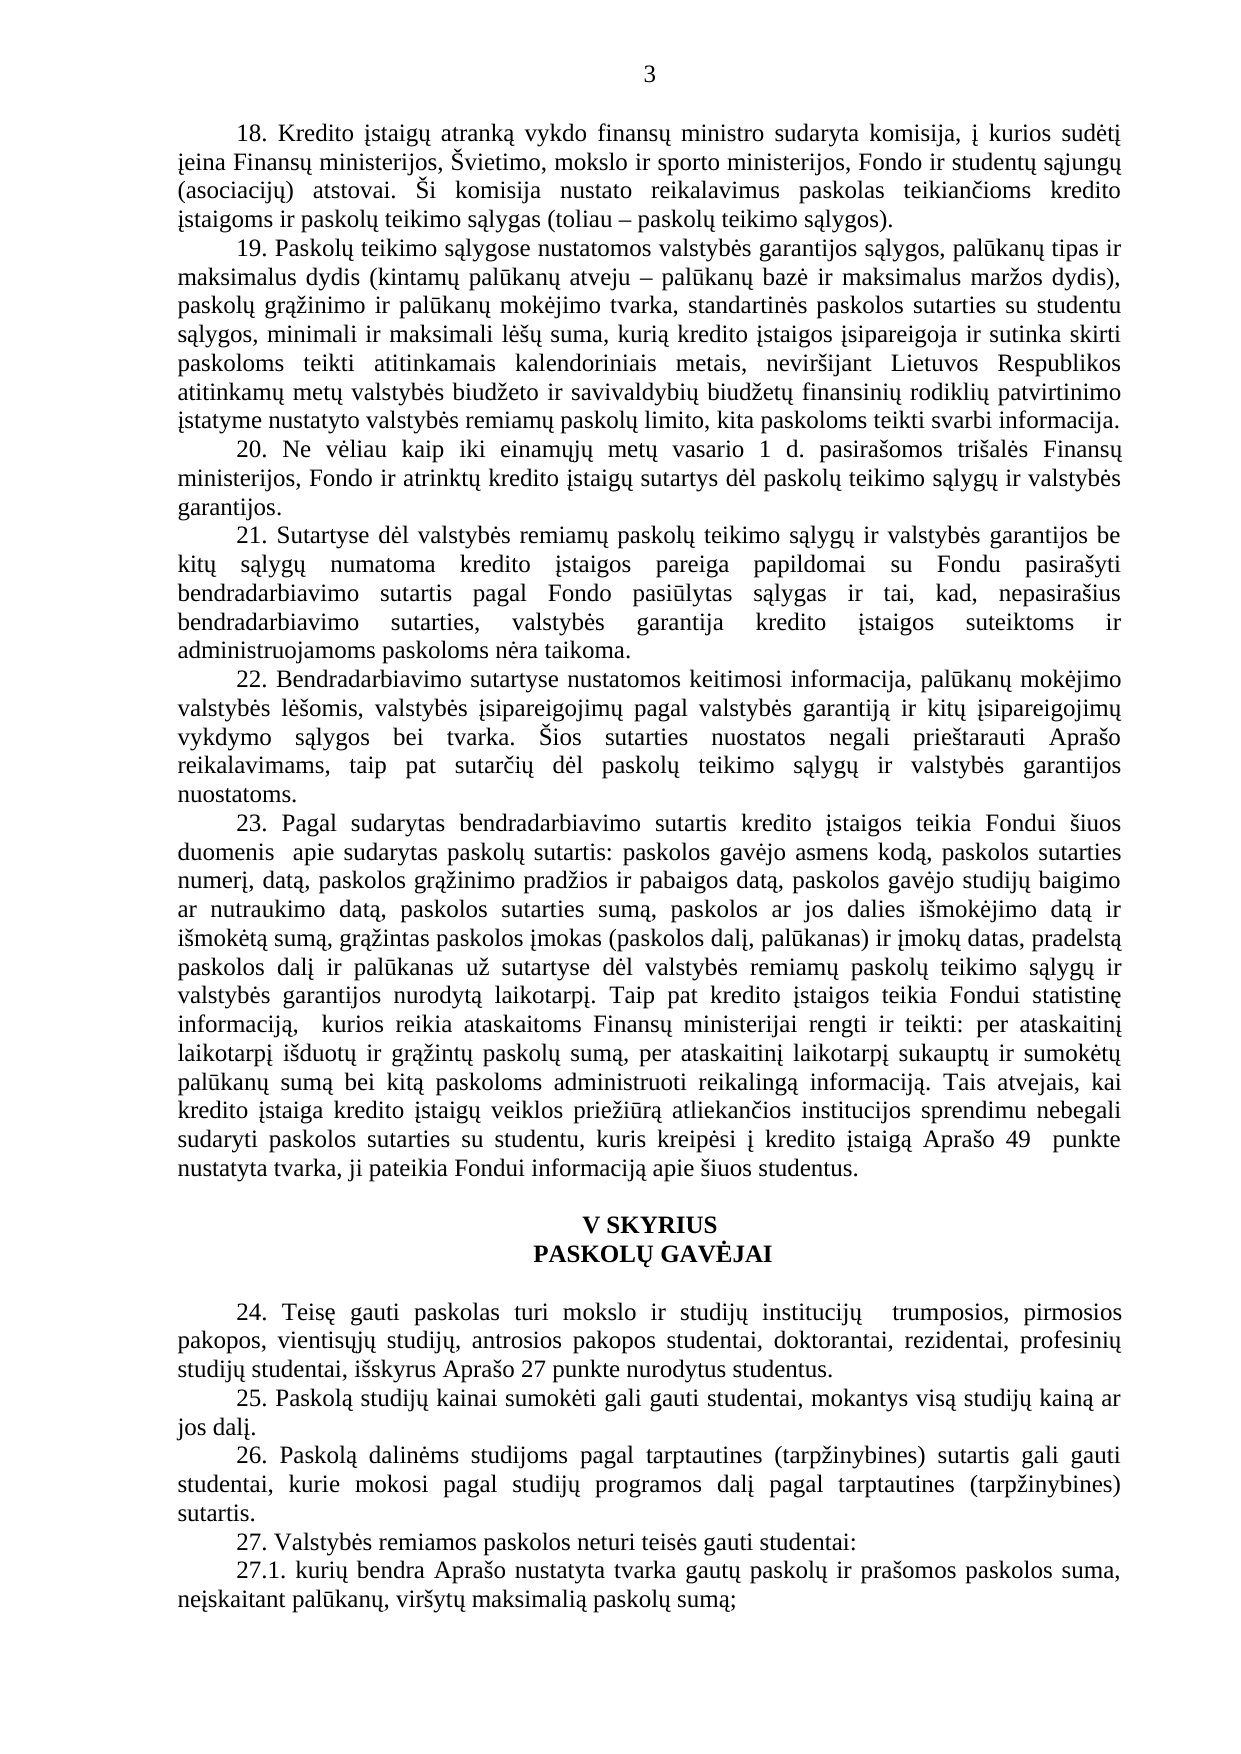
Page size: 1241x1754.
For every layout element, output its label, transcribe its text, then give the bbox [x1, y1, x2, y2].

text 20. Ne vėliau kaip iki einamųjų metų vasario 1 d. pasirašomos trišalės Finansų ministerijos, Fondo ir atrinktų kredito įstaigų sutartys dėl paskolų teikimo sąlygų ir valstybės garantijos. [177, 434, 1122, 521]
text 21. Sutartyse dėl valstybės remiamų paskolų teikimo sąlygų ir valstybės garantijos be kitų sąlygų numatoma kredito įstaigos pareiga papildomai su Fondu pasirašyti bendradarbiavimo sutartis pagal Fondo pasiūlytas sąlygas ir tai, kad, nepasirašius bendradarbiavimo sutarties, valstybės garantija kredito įstaigos suteiktoms ir administruojamoms paskoloms nėra taikoma. [177, 521, 1122, 664]
text 25. Paskolą studijų kainai sumokėti gali gauti studentai, mokantys visą studijų kainą ar jos dalį. [177, 1383, 1122, 1441]
text 27.1. kurių bendra Aprašo nustatyta tvarka gautų paskolų ir prašomos paskolos suma, neįskaitant palūkanų, viršytų maksimalią paskolų sumą; [177, 1556, 1122, 1613]
text 22. Bendradarbiavimo sutartyse nustatomos keitimosi informacija, palūkanų mokėjimo valstybės lėšomis, valstybės įsipareigojimų pagal valstybės garantiją ir kitų įsipareigojimų vykdymo sąlygos bei tvarka. Šios sutarties nuostatos negali prieštarauti Aprašo reikalavimams, taip pat sutarčių dėl paskolų teikimo sąlygų ir valstybės garantijos nuostatoms. [177, 664, 1122, 808]
text V SKYRIUS [177, 1211, 1122, 1239]
text 18. Kredito įstaigų atranką vykdo finansų ministro sudaryta komisija, į kurios sudėtį įeina Finansų ministerijos, Švietimo, mokslo ir sporto ministerijos, Fondo ir studentų sąjungų (asociacijų) atstovai. Ši komisija nustato reikalavimus paskolas teikiančioms kredito įstaigoms ir paskolų teikimo sąlygas (toliau – paskolų teikimo sąlygos). [177, 118, 1122, 233]
text 19. Paskolų teikimo sąlygose nustatomos valstybės garantijos sąlygos, palūkanų tipas ir maksimalus dydis (kintamų palūkanų atveju – palūkanų bazė ir maksimalus maržos dydis), paskolų grąžinimo ir palūkanų mokėjimo tvarka, standartinės paskolos sutarties su studentu sąlygos, minimali ir maksimali lėšų suma, kurią kredito įstaigos įsipareigoja ir sutinka skirti paskoloms teikti atitinkamais kalendoriniais metais, neviršijant Lietuvos Respublikos atitinkamų metų valstybės biudžeto ir savivaldybių biudžetų finansinių rodiklių patvirtinimo įstatyme nustatyto valstybės remiamų paskolų limito, kita paskoloms teikti svarbi informacija. [177, 233, 1122, 434]
text 23. Pagal sudarytas bendradarbiavimo sutartis kredito įstaigos teikia Fondui šiuos duomenis apie sudarytas paskolų sutartis: paskolos gavėjo asmens kodą, paskolos sutarties numerį, datą, paskolos grąžinimo pradžios ir pabaigos datą, paskolos gavėjo studijų baigimo ar nutraukimo datą, paskolos sutarties sumą, paskolos ar jos dalies išmokėjimo datą ir išmokėtą sumą, grąžintas paskolos įmokas (paskolos dalį, palūkanas) ir įmokų datas, pradelstą paskolos dalį ir palūkanas už sutartyse dėl valstybės remiamų paskolų teikimo sąlygų ir valstybės garantijos nurodytą laikotarpį. Taip pat kredito įstaigos teikia Fondui statistinę informaciją, kurios reikia ataskaitoms Finansų ministerijai rengti ir teikti: per ataskaitinį laikotarpį išduotų ir grąžintų paskolų sumą, per ataskaitinį laikotarpį sukauptų ir sumokėtų palūkanų sumą bei kitą paskoloms administruoti reikalingą informaciją. Tais atvejais, kai kredito įstaiga kredito įstaigų veiklos priežiūrą atliekančios institucijos sprendimu nebegali sudaryti paskolos sutarties su studentu, kuris kreipėsi į kredito įstaigą Aprašo 49 punkte nustatyta tvarka, ji pateikia Fondui informaciją apie šiuos studentus. [177, 808, 1122, 1182]
text PASKOLŲ GAVĖJAI [177, 1239, 1122, 1268]
text 27. Valstybės remiamos paskolos neturi teisės gauti studentai: [177, 1527, 1122, 1556]
text 26. Paskolą dalinėms studijoms pagal tarptautines (tarpžinybines) sutartis gali gauti studentai, kurie mokosi pagal studijų programos dalį pagal tarptautines (tarpžinybines) sutartis. [177, 1441, 1122, 1527]
text 24. Teisę gauti paskolas turi mokslo ir studijų institucijų trumposios, pirmosios pakopos, vientisųjų studijų, antrosios pakopos studentai, doktorantai, rezidentai, profesinių studijų studentai, išskyrus Aprašo 27 punkte nurodytus studentus. [177, 1297, 1122, 1383]
